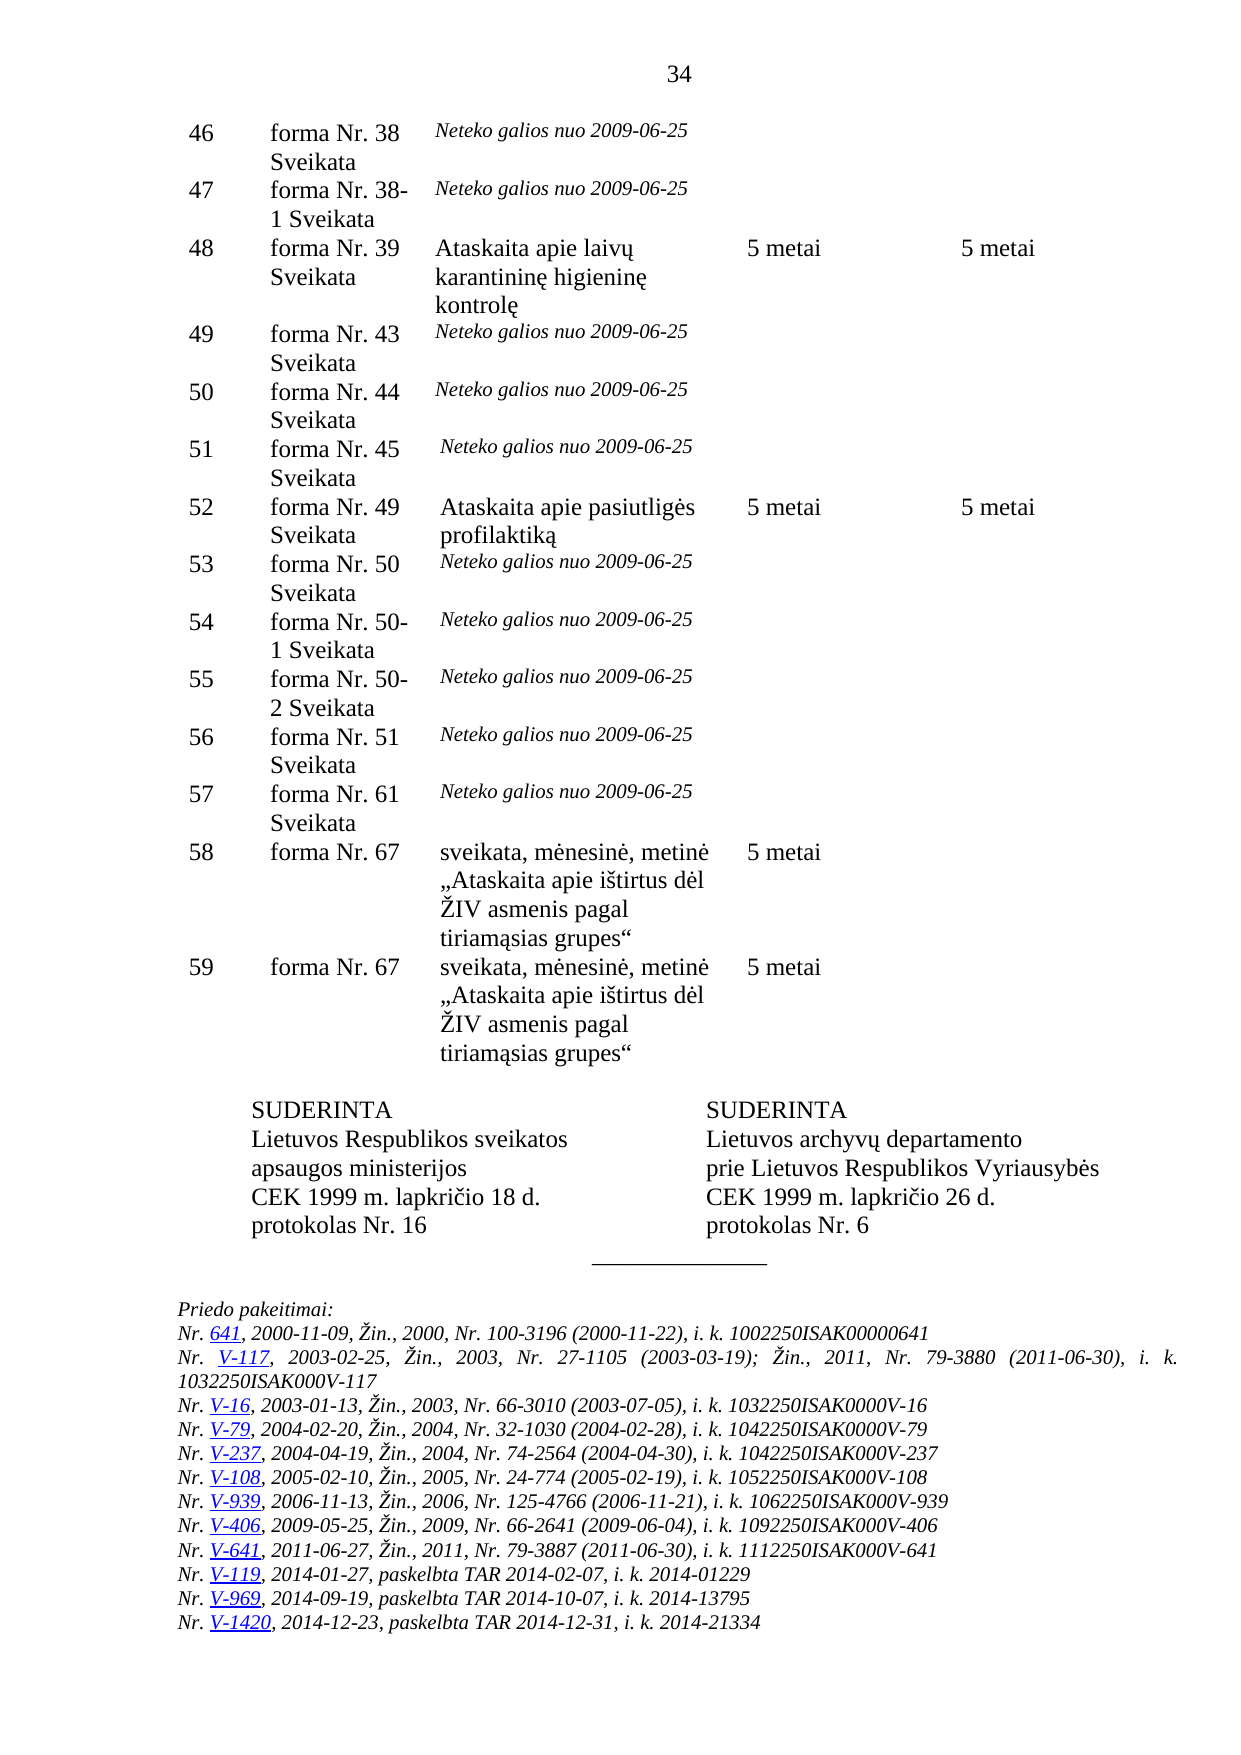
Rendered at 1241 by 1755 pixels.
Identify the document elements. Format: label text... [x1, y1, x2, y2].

text Nr. 641, 2000-11-09, Žin., 2000, Nr. 100-3196 (2000-11-22), i. k. 1002250ISAK00000641 [177, 1321, 1181, 1345]
table_cell forma Nr. 61 Sveikata [259, 779, 428, 837]
table_cell 59 [177, 952, 259, 1067]
table_cell 46 [177, 118, 259, 176]
table_cell 53 [177, 549, 259, 607]
text Nr. V-969, 2014-09-19, paskelbta TAR 2014-10-07, i. k. 2014-13795 [177, 1586, 1181, 1610]
text SUDERINTA SUDERINTA [177, 1096, 1181, 1124]
table_cell [736, 664, 949, 722]
table_cell [950, 434, 1181, 492]
text Priedo pakeitimai: [177, 1297, 1181, 1321]
table_cell forma Nr. 67 [259, 837, 428, 952]
table_cell [736, 377, 949, 434]
table_cell sveikata, mėnesinė, metinė „Ataskaita apie ištirtus dėl ŽIV asmenis pagal tiriamąsias grupes“ [429, 837, 736, 952]
table_cell [950, 377, 1181, 434]
table_cell Neteko galios nuo 2009-06-25 [429, 664, 736, 722]
table_cell 50 [177, 377, 259, 434]
table_cell [736, 319, 949, 377]
table_cell [736, 549, 949, 607]
table_cell 57 [177, 779, 259, 837]
table_cell Neteko galios nuo 2009-06-25 [424, 377, 736, 434]
table_cell [736, 722, 949, 779]
table_cell forma Nr. 67 [259, 952, 428, 1067]
table_cell forma Nr. 44 Sveikata [259, 377, 424, 434]
text Nr. V-237, 2004-04-19, Žin., 2004, Nr. 74-2564 (2004-04-30), i. k. 1042250ISAK000V-237 [177, 1441, 1181, 1465]
table_cell [950, 664, 1181, 722]
table_cell forma Nr. 49 Sveikata [259, 492, 428, 549]
table_cell 5 metai [736, 233, 949, 319]
table_cell 47 [177, 176, 259, 233]
table_cell 58 [177, 837, 259, 952]
table_cell Neteko galios nuo 2009-06-25 [429, 434, 736, 492]
table_cell 5 metai [736, 492, 949, 549]
text Lietuvos Respublikos sveikatos Lietuvos archyvų departamento [177, 1124, 1181, 1153]
table_cell Neteko galios nuo 2009-06-25 [424, 118, 736, 176]
table_cell 5 metai [950, 492, 1181, 549]
table_cell 56 [177, 722, 259, 779]
table_cell [950, 319, 1181, 377]
table_cell [950, 607, 1181, 664]
table_cell 5 metai [736, 952, 949, 1067]
text apsaugos ministerijos prie Lietuvos Respublikos Vyriausybės [177, 1153, 1181, 1182]
table_cell Neteko galios nuo 2009-06-25 [429, 779, 736, 837]
table_cell 5 metai [950, 233, 1181, 319]
text CEK 1999 m. lapkričio 18 d. CEK 1999 m. lapkričio 26 d. [177, 1182, 1181, 1211]
table_cell forma Nr. 50-2 Sveikata [259, 664, 428, 722]
table_cell [736, 434, 949, 492]
table_cell [950, 837, 1181, 952]
text Nr. V-108, 2005-02-10, Žin., 2005, Nr. 24-774 (2005-02-19), i. k. 1052250ISAK000V-108 [177, 1465, 1181, 1489]
text ______________ [177, 1239, 1181, 1268]
table_cell [736, 607, 949, 664]
table_cell [736, 176, 949, 233]
table_cell [950, 779, 1181, 837]
table_cell [736, 118, 949, 176]
table_cell 49 [177, 319, 259, 377]
table_cell Ataskaita apie laivų karantininę higieninę kontrolę [424, 233, 736, 319]
table_cell 5 metai [736, 837, 949, 952]
table_cell forma Nr. 45 Sveikata [259, 434, 428, 492]
table_cell forma Nr. 38-1 Sveikata [259, 176, 424, 233]
table_cell 55 [177, 664, 259, 722]
table_cell forma Nr. 50 Sveikata [259, 549, 428, 607]
table_cell [950, 722, 1181, 779]
table_cell Neteko galios nuo 2009-06-25 [429, 549, 736, 607]
table_cell [950, 549, 1181, 607]
text Nr. V-939, 2006-11-13, Žin., 2006, Nr. 125-4766 (2006-11-21), i. k. 1062250ISAK000V-939 [177, 1489, 1181, 1513]
table_cell forma Nr. 50-1 Sveikata [259, 607, 428, 664]
text Nr. V-119, 2014-01-27, paskelbta TAR 2014-02-07, i. k. 2014-01229 [177, 1562, 1181, 1586]
table_cell sveikata, mėnesinė, metinė „Ataskaita apie ištirtus dėl ŽIV asmenis pagal tiriamąsias grupes“ [429, 952, 736, 1067]
text Nr. V-117, 2003-02-25, Žin., 2003, Nr. 27-1105 (2003-03-19); Žin., 2011, Nr. 79-3880 (2011-06-30), i. k. 1032250ISAK000V-117 [177, 1345, 1181, 1393]
table_cell forma Nr. 39 Sveikata [259, 233, 424, 319]
text Nr. V-79, 2004-02-20, Žin., 2004, Nr. 32-1030 (2004-02-28), i. k. 1042250ISAK0000V-79 [177, 1417, 1181, 1441]
table_cell forma Nr. 51 Sveikata [259, 722, 428, 779]
table_cell 52 [177, 492, 259, 549]
text Nr. V-406, 2009-05-25, Žin., 2009, Nr. 66-2641 (2009-06-04), i. k. 1092250ISAK000V-406 [177, 1513, 1181, 1537]
table_cell 48 [177, 233, 259, 319]
table_cell [736, 779, 949, 837]
table_cell Ataskaita apie pasiutligės profilaktiką [429, 492, 736, 549]
text Nr. V-641, 2011-06-27, Žin., 2011, Nr. 79-3887 (2011-06-30), i. k. 1112250ISAK000V-641 [177, 1537, 1181, 1562]
table_cell forma Nr. 38 Sveikata [259, 118, 424, 176]
table_cell [950, 176, 1181, 233]
table_cell Neteko galios nuo 2009-06-25 [424, 176, 736, 233]
table_cell Neteko galios nuo 2009-06-25 [429, 607, 736, 664]
table_cell Neteko galios nuo 2009-06-25 [424, 319, 736, 377]
table_cell Neteko galios nuo 2009-06-25 [429, 722, 736, 779]
table_cell [950, 952, 1181, 1067]
table_cell 54 [177, 607, 259, 664]
table_cell [950, 118, 1181, 176]
text protokolas Nr. 16 protokolas Nr. 6 [177, 1211, 1181, 1239]
text Nr. V-16, 2003-01-13, Žin., 2003, Nr. 66-3010 (2003-07-05), i. k. 1032250ISAK0000V-16 [177, 1393, 1181, 1417]
table_cell 51 [177, 434, 259, 492]
table_cell forma Nr. 43 Sveikata [259, 319, 424, 377]
text Nr. V-1420, 2014-12-23, paskelbta TAR 2014-12-31, i. k. 2014-21334 [177, 1610, 1181, 1634]
